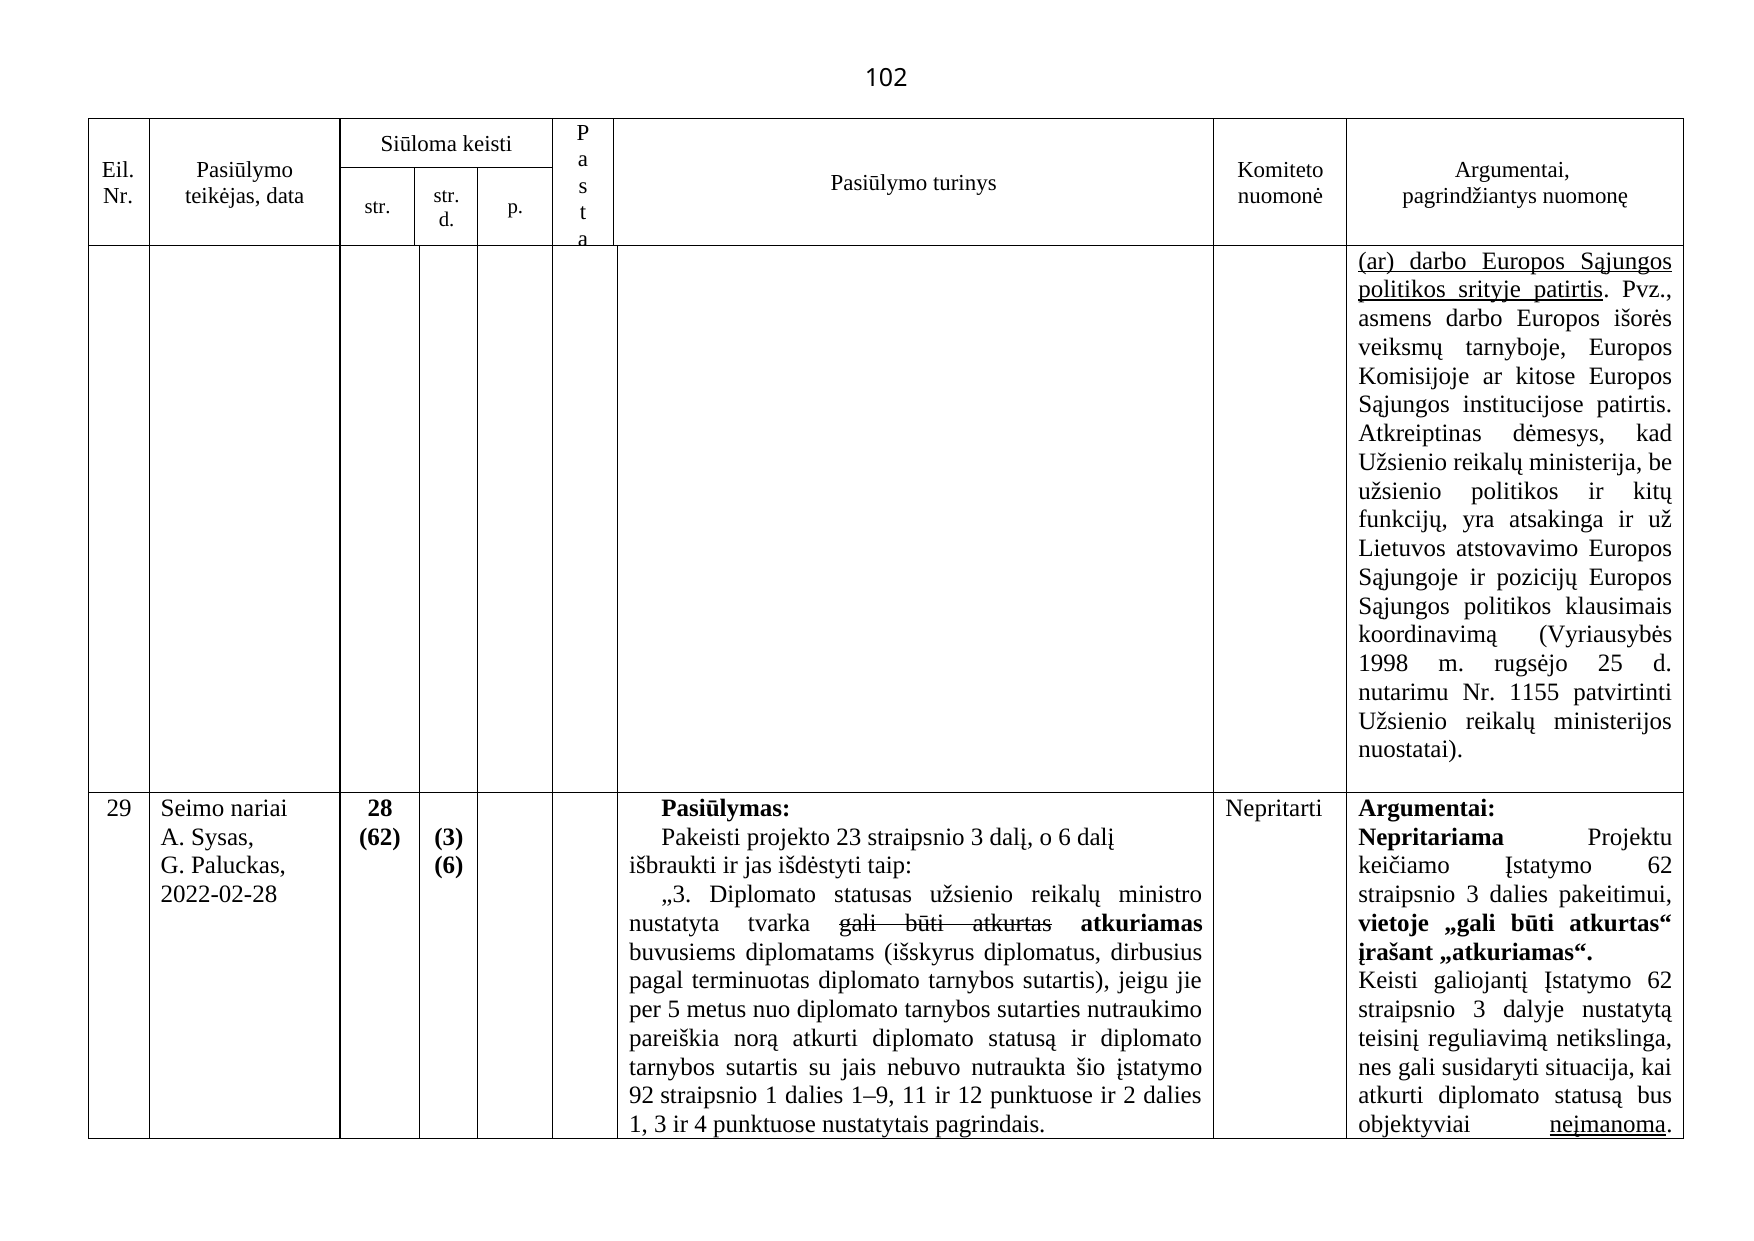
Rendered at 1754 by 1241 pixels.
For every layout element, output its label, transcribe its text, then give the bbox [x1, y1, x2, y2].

table_header Argumentai, pagrindžiantys nuomonę [1347, 119, 1683, 245]
table_cell [1214, 246, 1346, 792]
table_cell 29 [89, 793, 149, 1138]
table_header Pasiūlymo turinys [614, 119, 1213, 245]
table_header Komiteto nuomonė [1214, 119, 1346, 245]
table_header Eil. Nr. [89, 119, 149, 245]
table_cell [341, 246, 419, 792]
table_cell (ar) darbo Europos Sąjungos politikos srityje patirtis. Pvz., asmens darbo Europos išorės veiksmų tarnyboje, Europos Komisijoje ar kitose Europos Sąjungos institucijose patirtis. Atkreiptinas dėmesys, kad Užsienio reikalų ministerija, be užsienio politikos ir kitų funkcijų, yra atsakinga ir už Lietuvos atstovavimo Europos Sąjungoje ir pozicijų Europos Sąjungos politikos klausimais koordinavimą (Vyriausybės 1998 m. rugsėjo 25 d. nutarimu Nr. 1155 patvirtinti Užsienio reikalų ministerijos nuostatai). [1347, 246, 1683, 792]
table_cell p. [478, 168, 552, 245]
table_cell [618, 246, 1213, 792]
table_cell Seimo nariai A. Sysas, G. Paluckas, 2022-02-28 [150, 793, 339, 1138]
table_header Pastabos [553, 119, 613, 245]
table_cell str. d. [415, 168, 477, 245]
table_cell 28 (62) [341, 793, 419, 1138]
table_header Siūloma keisti [341, 119, 552, 167]
table_cell Argumentai: Nepritariama Projektu keičiamo Įstatymo 62 straipsnio 3 dalies pakeitimui, vietoje „gali būti atkurtas“ įrašant „atkuriamas“. Keisti galiojantį Įstatymo 62 straipsnio 3 dalyje nustatytą teisinį reguliavimą netikslinga, nes gali susidaryti situacija, kai atkurti diplomato statusą bus objektyviai neįmanoma. [1347, 793, 1683, 1138]
table_cell [553, 246, 617, 792]
table_cell [478, 246, 552, 792]
table_cell Nepritarti [1214, 793, 1346, 1138]
table_header Pasiūlymo teikėjas, data [150, 119, 339, 245]
table_cell str. [341, 168, 414, 245]
table_cell [553, 793, 617, 1138]
table_cell [150, 246, 339, 792]
table_cell Pasiūlymas: Pakeisti projekto 23 straipsnio 3 dalį, o 6 dalį išbraukti ir jas išdėstyti taip: „3. Diplomato statusas užsienio reikalų ministro nustatyta tvarka gali būti atkurtas atkuriamas buvusiems diplomatams (išskyrus diplomatus, dirbusius pagal terminuotas diplomato tarnybos sutartis), jeigu jie per 5 metus nuo diplomato tarnybos sutarties nutraukimo pareiškia norą atkurti diplomato statusą ir diplomato tarnybos sutartis su jais nebuvo nutraukta šio įstatymo 92 straipsnio 1 dalies 1–9, 11 ir 12 punktuose ir 2 dalies 1, 3 ir 4 punktuose nustatytais pagrindais. [618, 793, 1213, 1138]
table_cell [89, 246, 149, 792]
table_cell [420, 246, 477, 792]
table_cell (3) (6) [420, 793, 477, 1138]
table_cell [478, 793, 552, 1138]
